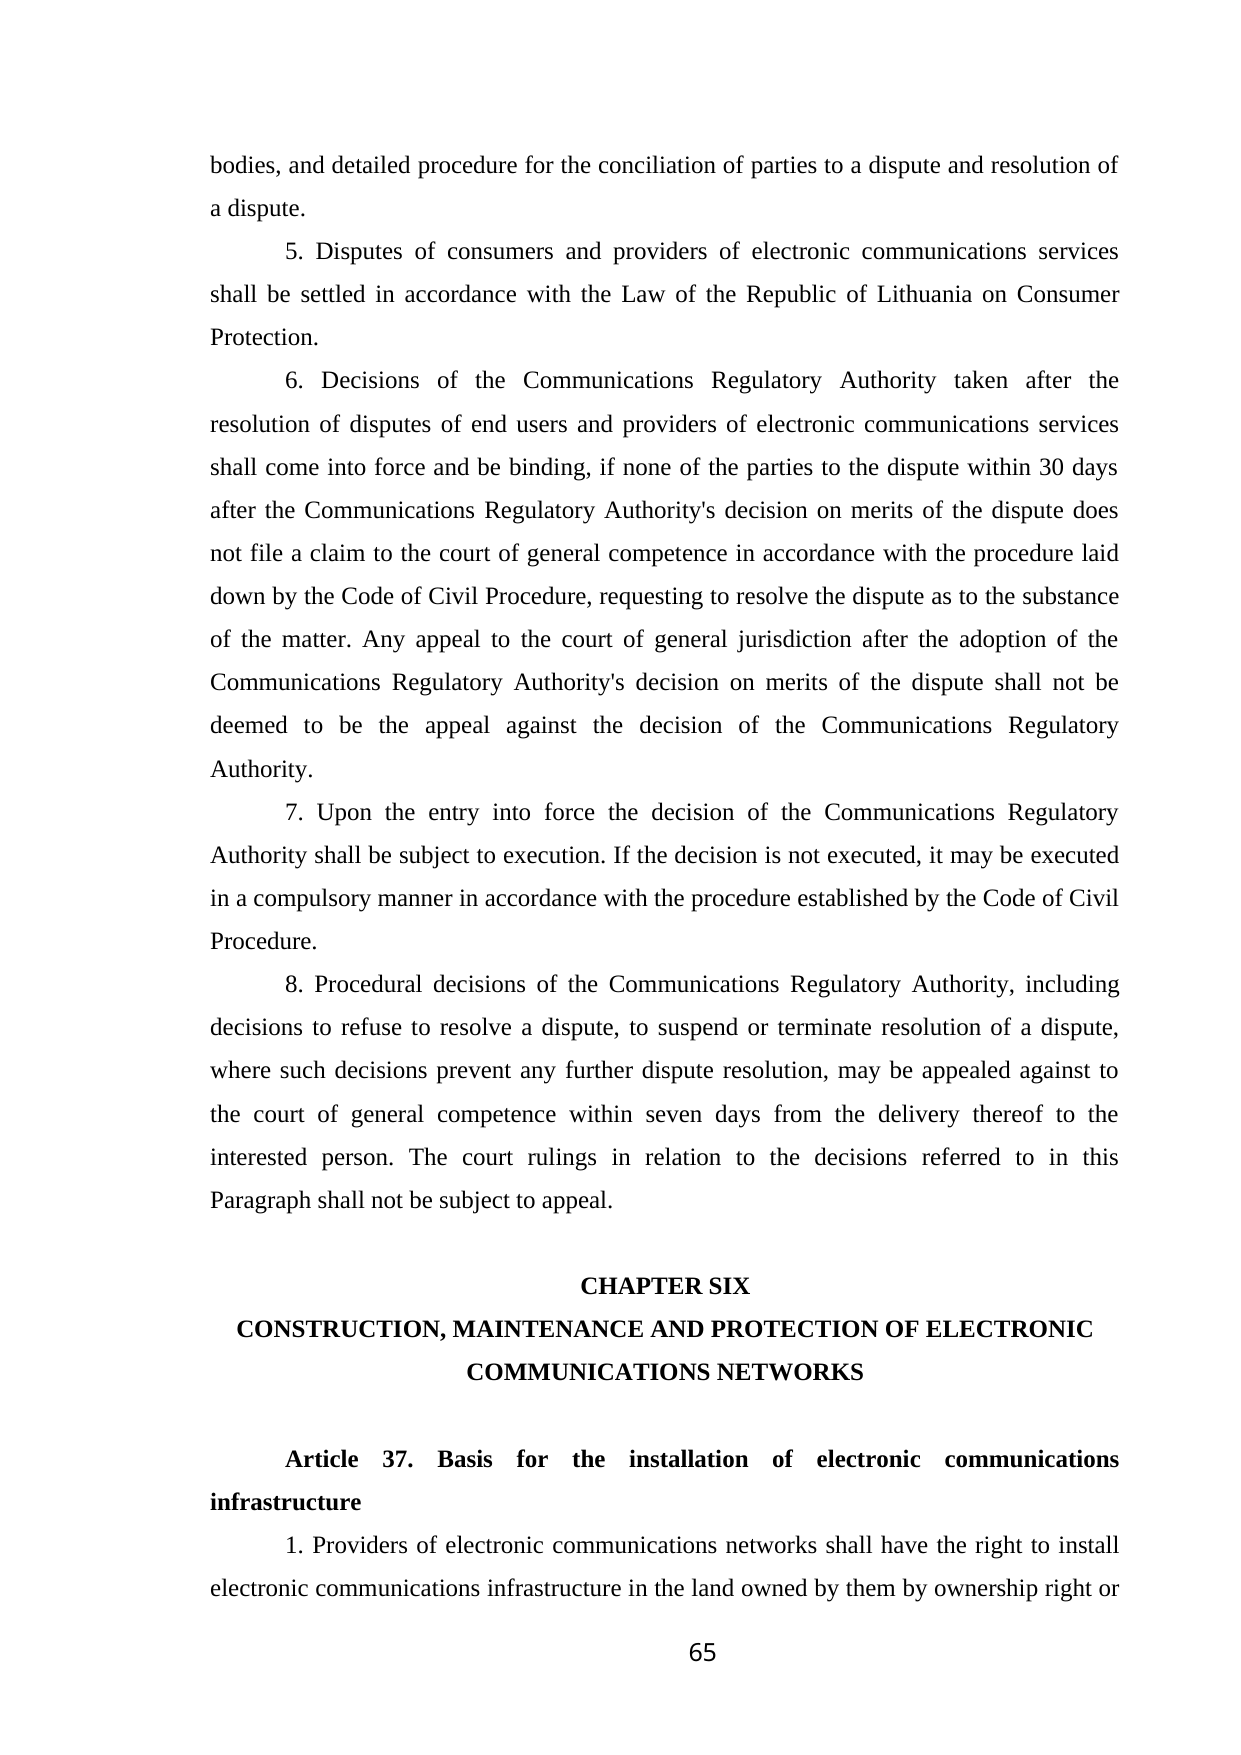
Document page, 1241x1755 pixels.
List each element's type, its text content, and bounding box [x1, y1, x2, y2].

text 7. Upon the entry into force the decision of the Communications Regulatory Authority shall be subject to execution. If the decision is not executed, it may be executed in a compulsory manner in accordance with the procedure established by the Code of Civil Procedure. [210, 797, 1120, 955]
text 8. Procedural decisions of the Communications Regulatory Authority, including decisions to refuse to resolve a dispute, to suspend or terminate resolution of a dispute, where such decisions prevent any further dispute resolution, may be appealed against to the court of general competence within seven days from the delivery thereof to the interested person. The court rulings in relation to the decisions referred to in this Paragraph shall not be subject to appeal. [210, 969, 1120, 1214]
text 1. Providers of electronic communications networks shall have the right to install electronic communications infrastructure in the land owned by them by ownership right or [210, 1530, 1120, 1602]
text 5. Disputes of consumers and providers of electronic communications services shall be settled in accordance with the Law of the Republic of Lithuania on Consumer Protection. [210, 236, 1120, 351]
text CHAPTER SIX [210, 1271, 1120, 1300]
text Article 37. Basis for the installation of electronic communications infrastructure [210, 1444, 1120, 1516]
text 6. Decisions of the Communications Regulatory Authority taken after the resolution of disputes of end users and providers of electronic communications services shall come into force and be binding, if none of the parties to the dispute within 30 days after the Communications Regulatory Authority's decision on merits of the dispute does not file a claim to the court of general competence in accordance with the procedure laid down by the Code of Civil Procedure, requesting to resolve the dispute as to the substance of the matter. Any appeal to the court of general jurisdiction after the adoption of the Communications Regulatory Authority's decision on merits of the dispute shall not be deemed to be the appeal against the decision of the Communications Regulatory Authority. [210, 366, 1120, 782]
text bodies, and detailed procedure for the conciliation of parties to a dispute and resolution of a dispute. [210, 150, 1120, 222]
text CONSTRUCTION, MAINTENANCE AND PROTECTION OF ELECTRONIC COMMUNICATIONS NETWORKS [210, 1314, 1120, 1386]
